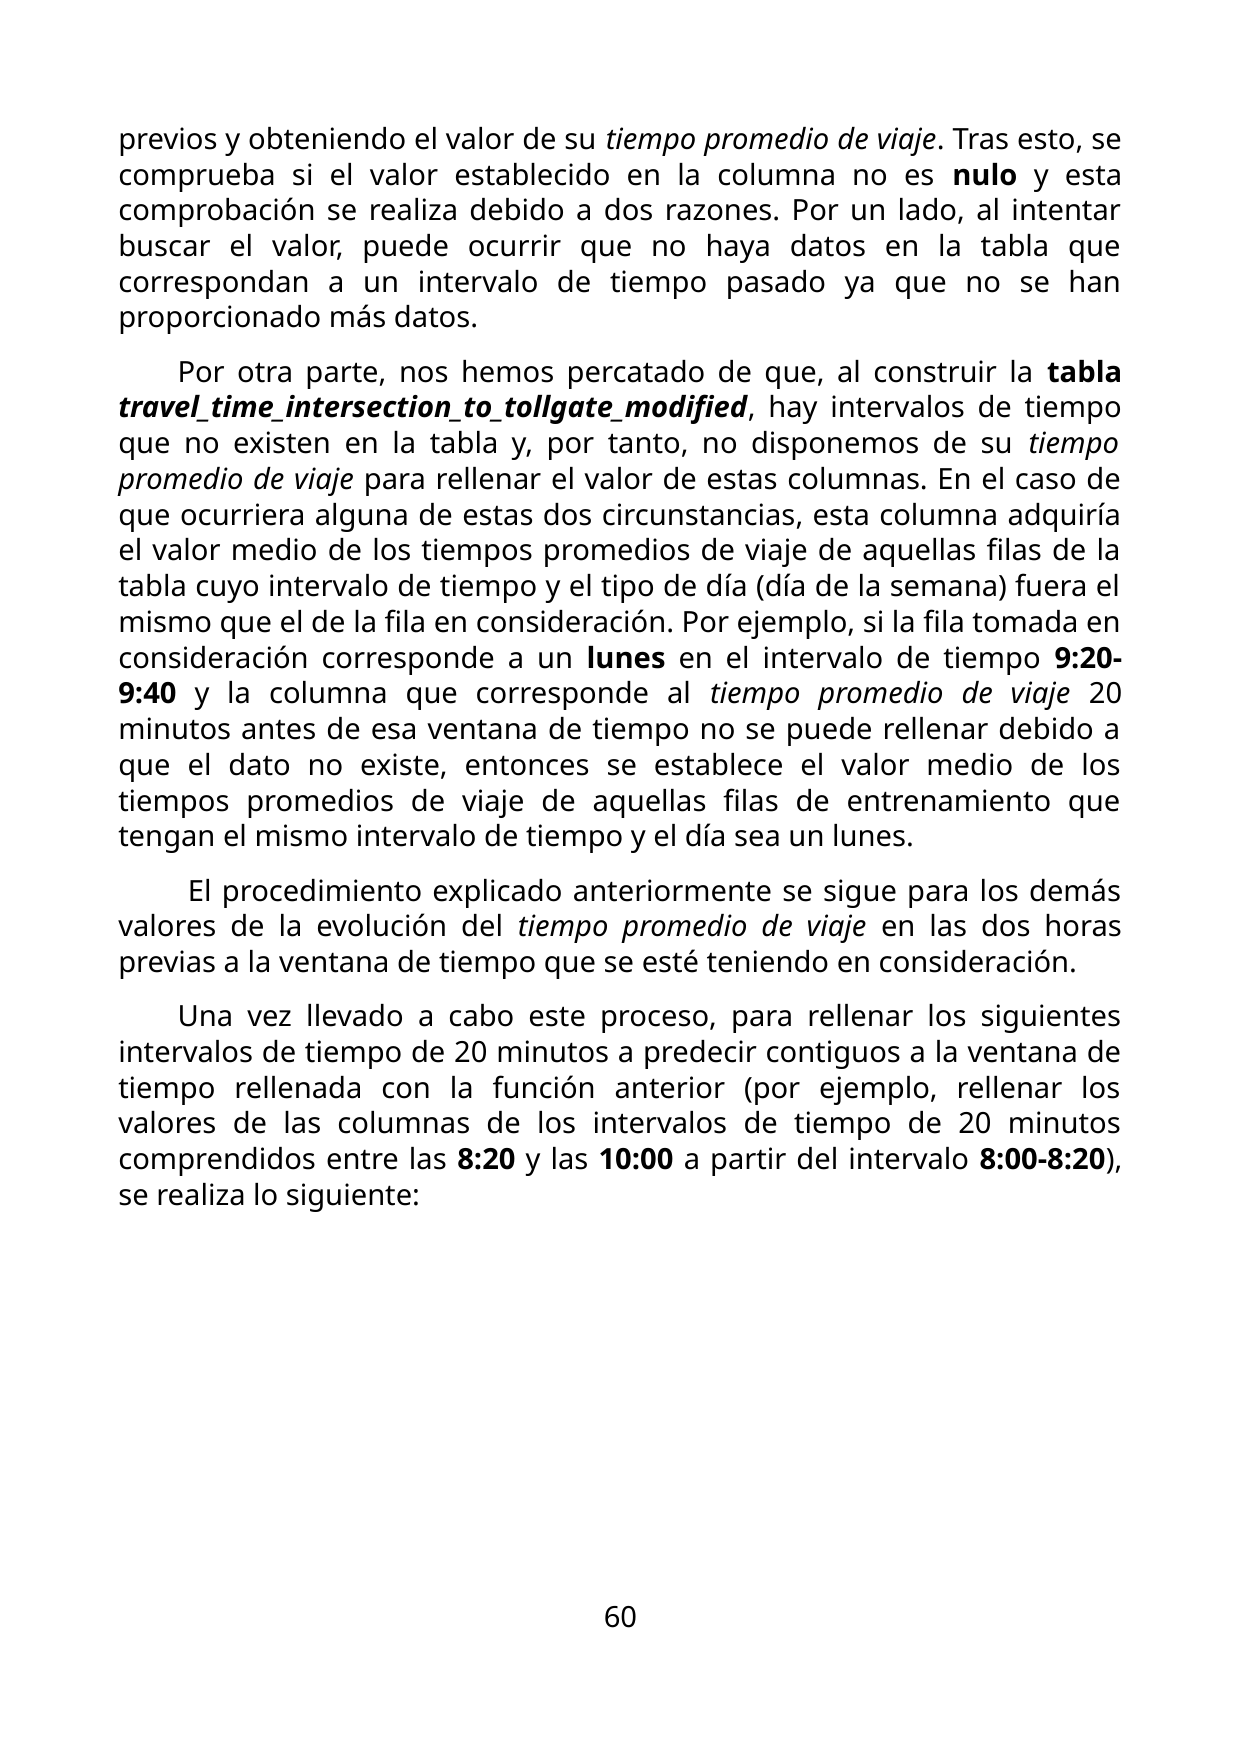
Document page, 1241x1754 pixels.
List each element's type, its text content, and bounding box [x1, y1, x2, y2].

text previos y obteniendo el valor de su tiempo promedio de viaje. Tras esto, se comprueba si el valor establecido en la columna no es nulo y esta comprobación se realiza debido a dos razones. Por un lado, al intentar buscar el valor, puede ocurrir que no haya datos en la tabla que correspondan a un intervalo de tiempo pasado ya que no se han proporcionado más datos. [118, 118, 1122, 336]
text El procedimiento explicado anteriormente se sigue para los demás valores de la evolución del tiempo promedio de viaje en las dos horas previas a la ventana de tiempo que se esté teniendo en consideración. [118, 870, 1122, 981]
text Por otra parte, nos hemos percatado de que, al construir la tabla travel_time_intersection_to_tollgate_modified, hay intervalos de tiempo que no existen en la tabla y, por tanto, no disponemos de su tiempo promedio de viaje para rellenar el valor de estas columnas. En el caso de que ocurriera alguna de estas dos circunstancias, esta columna adquiría el valor medio de los tiempos promedios de viaje de aquellas filas de la tabla cuyo intervalo de tiempo y el tipo de día (día de la semana) fuera el mismo que el de la fila en consideración. Por ejemplo, si la fila tomada en consideración corresponde a un lunes en el intervalo de tiempo 9:20-9:40 y la columna que corresponde al tiempo promedio de viaje 20 minutos antes de esa ventana de tiempo no se puede rellenar debido a que el dato no existe, entonces se establece el valor medio de los tiempos promedios de viaje de aquellas filas de entrenamiento que tengan el mismo intervalo de tiempo y el día sea un lunes. [118, 351, 1122, 855]
text Una vez llevado a cabo este proceso, para rellenar los siguientes intervalos de tiempo de 20 minutos a predecir contiguos a la ventana de tiempo rellenada con la función anterior (por ejemplo, rellenar los valores de las columnas de los intervalos de tiempo de 20 minutos comprendidos entre las 8:20 y las 10:00 a partir del intervalo 8:00-8:20), se realiza lo siguiente: [118, 996, 1122, 1214]
